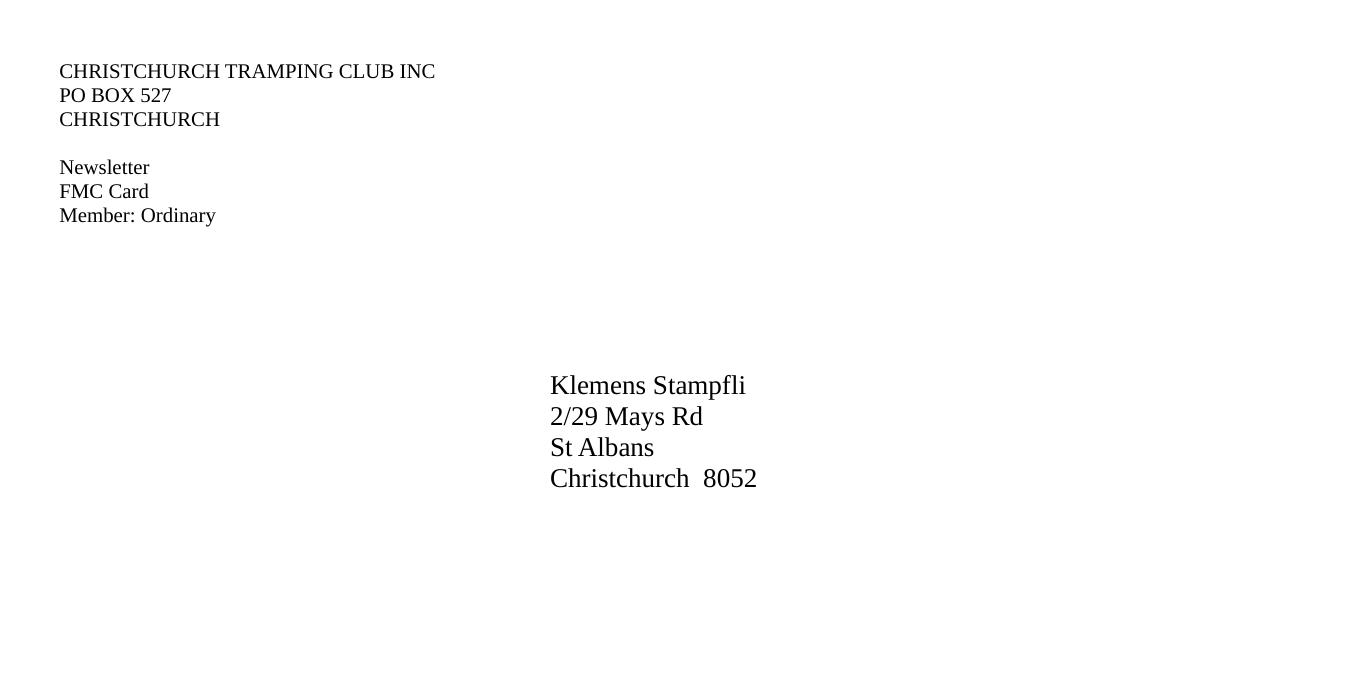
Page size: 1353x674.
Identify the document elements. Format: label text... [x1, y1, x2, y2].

text Member: Ordinary [59, 203, 1293, 227]
text Klemens Stampfli [550, 369, 1293, 400]
text FMC Card [59, 179, 1293, 203]
text PO BOX 527 [59, 83, 1293, 107]
text CHRISTCHURCH [59, 107, 1293, 131]
text Newsletter [59, 155, 1293, 179]
text St Albans [550, 431, 1293, 462]
text Christchurch 8052 [550, 462, 1293, 493]
text 2/29 Mays Rd [550, 400, 1293, 431]
text CHRISTCHURCH TRAMPING CLUB INC [59, 59, 1293, 83]
